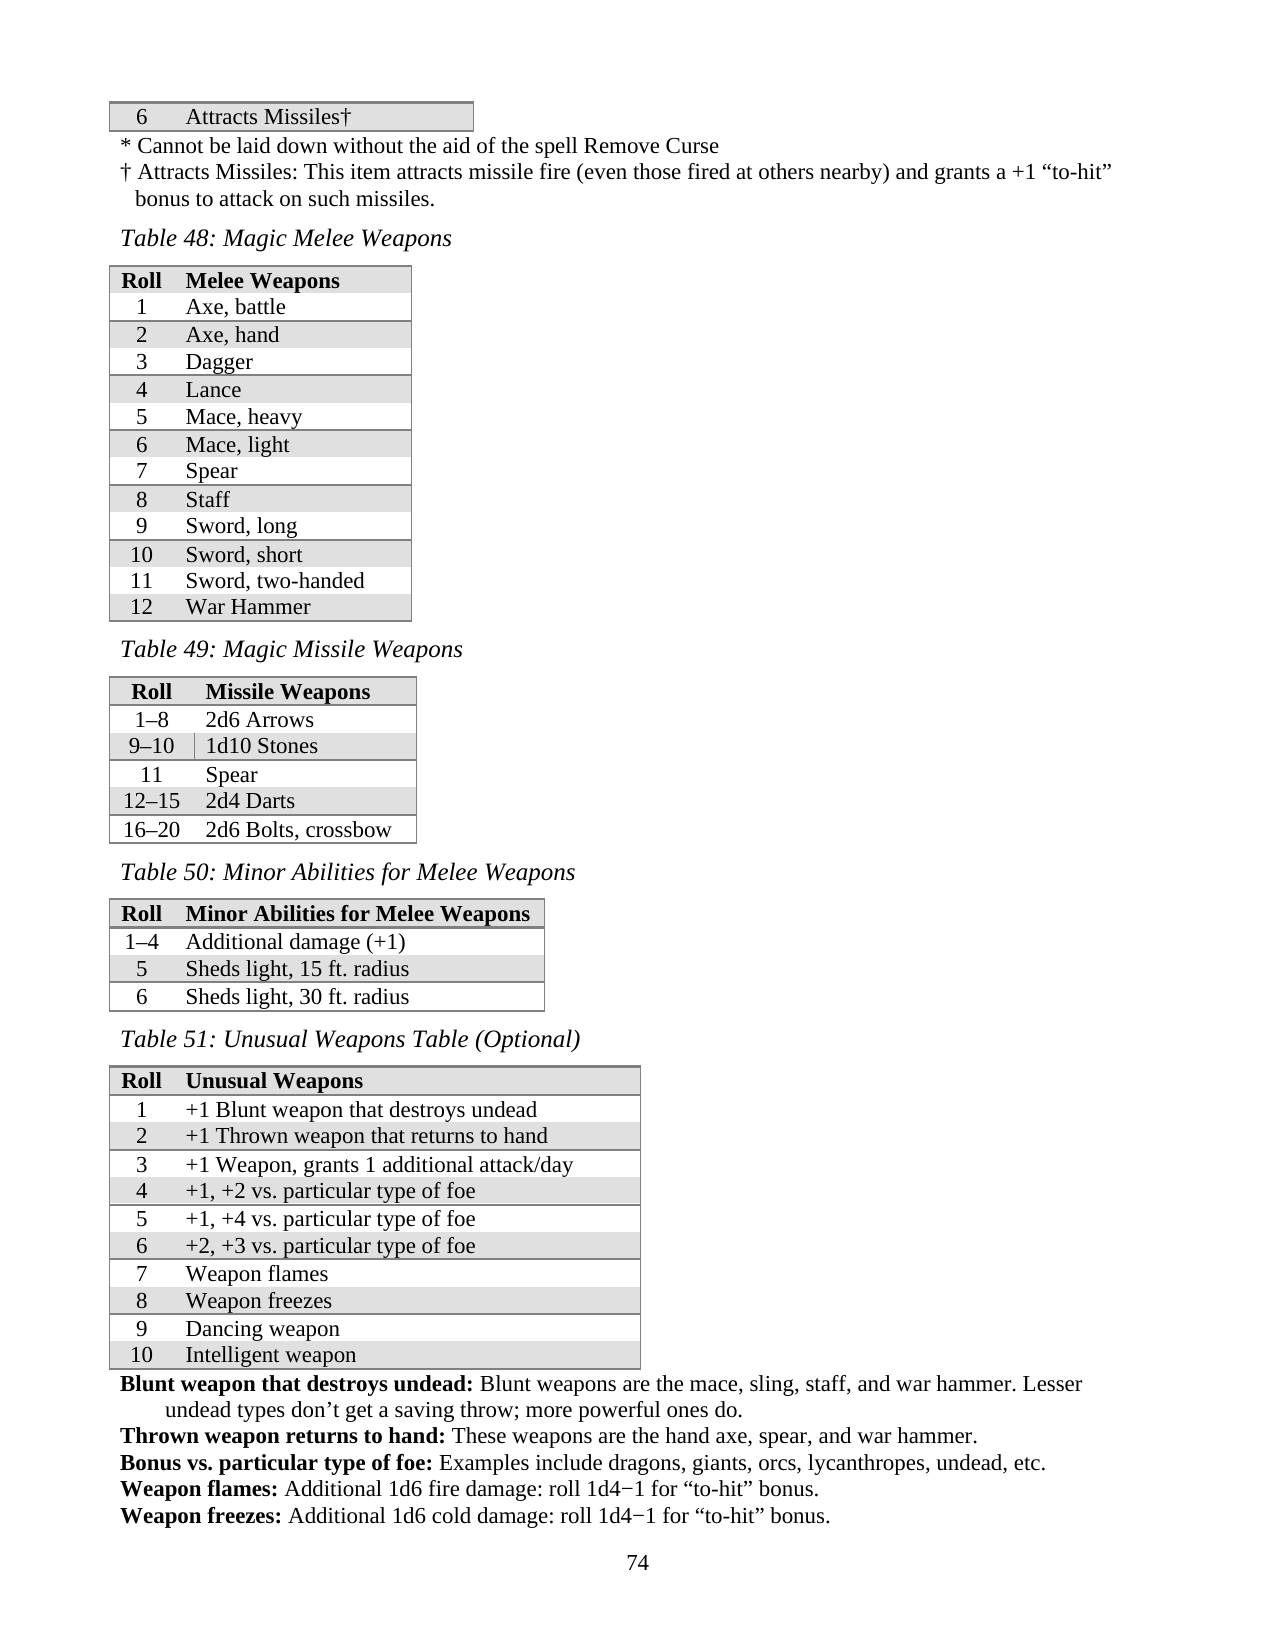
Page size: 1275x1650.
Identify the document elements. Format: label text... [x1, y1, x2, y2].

table_cell 12–15 [110, 787, 194, 814]
table_cell 11 [110, 761, 194, 787]
table_cell 1–4 [110, 929, 174, 955]
table_cell +1 Blunt weapon that destroys undead [174, 1096, 640, 1122]
table_cell 9–10 [110, 733, 194, 759]
table_cell Axe, hand [174, 322, 411, 348]
table_cell 2d4 Darts [194, 787, 416, 814]
text † Attracts Missiles: This item attracts missile fire (even those fired at others nearby) and grants a +1 “to-hit” bonus to attack on such missiles. [120, 158, 1155, 211]
table_cell Sword, long [174, 512, 411, 539]
table_cell Sword, short [174, 541, 411, 567]
table_cell Weapon flames [174, 1260, 640, 1287]
table_cell 8 [110, 486, 174, 512]
table_cell 7 [110, 458, 174, 484]
table_cell 5 [110, 403, 174, 429]
text Table 51: Unusual Weapons Table (Optional) [120, 1024, 1155, 1053]
table_cell 4 [110, 1177, 174, 1203]
table_header Roll [110, 1068, 174, 1094]
table_cell +1, +4 vs. particular type of foe [174, 1206, 640, 1232]
table_cell 6 [110, 1232, 174, 1258]
table_cell 10 [110, 1341, 174, 1368]
text Table 50: Minor Abilities for Melee Weapons [120, 857, 1155, 885]
text Table 48: Magic Melee Weapons [120, 223, 1155, 252]
table_header Roll [110, 900, 174, 926]
table_cell War Hammer [174, 594, 411, 620]
table_cell 2d6 Bolts, crossbow [194, 816, 416, 842]
table_cell Mace, light [174, 431, 411, 457]
table_cell 6 [110, 983, 174, 1009]
table_cell Spear [174, 458, 411, 484]
table_cell 3 [110, 1151, 174, 1177]
list Thrown weapon returns to hand: These weapons are the hand axe, spear, and war hammer. [120, 1423, 1155, 1449]
table_cell Sheds light, 15 ft. radius [174, 955, 544, 981]
table_cell Additional damage (+1) [174, 929, 544, 955]
table_cell 12 [110, 594, 174, 620]
table_cell Sword, two-handed [174, 567, 411, 593]
table_cell Intelligent weapon [174, 1341, 640, 1368]
table_cell Axe, battle [174, 293, 411, 319]
table_cell 16–20 [110, 816, 194, 842]
table_cell +1 Thrown weapon that returns to hand [174, 1122, 640, 1149]
table_cell 6 [110, 431, 174, 457]
table_cell 2 [110, 1122, 174, 1149]
table_cell Dancing weapon [174, 1315, 640, 1341]
text * Cannot be laid down without the aid of the spell Remove Curse [120, 132, 1155, 158]
table_cell 1–8 [110, 706, 194, 732]
table_cell Lance [174, 376, 411, 403]
table_cell Staff [174, 486, 411, 512]
table_cell Weapon freezes [174, 1287, 640, 1313]
table_cell 9 [110, 512, 174, 539]
table_cell 1 [110, 1096, 174, 1122]
table_cell Spear [194, 761, 416, 787]
table_cell 3 [110, 348, 174, 374]
table_cell Dagger [174, 348, 411, 374]
table_header Minor Abilities for Melee Weapons [174, 900, 544, 926]
table_cell 9 [110, 1315, 174, 1341]
table_cell Sheds light, 30 ft. radius [174, 983, 544, 1009]
list Bonus vs. particular type of foe: Examples include dragons, giants, orcs, lycanthropes, undead, etc. [120, 1449, 1155, 1475]
list Blunt weapon that destroys undead: Blunt weapons are the mace, sling, staff, and war hammer. Lesser undead types don’t get a saving throw; more powerful ones do. [120, 1370, 1155, 1423]
table_cell 5 [110, 955, 174, 981]
table_cell 11 [110, 567, 174, 593]
table_cell 1d10 Stones [195, 733, 416, 759]
table_cell 2 [110, 322, 174, 348]
table_cell Mace, heavy [174, 403, 411, 429]
table_header Melee Weapons [174, 267, 411, 293]
table_cell 1 [110, 293, 174, 319]
table_cell 5 [110, 1206, 174, 1232]
table_header Roll [110, 267, 174, 293]
table_cell +1 Weapon, grants 1 additional attack/day [174, 1151, 640, 1177]
list Weapon freezes: Additional 1d6 cold damage: roll 1d4−1 for “to-hit” bonus. [120, 1502, 1155, 1528]
table_header Unusual Weapons [174, 1068, 640, 1094]
list Weapon flames: Additional 1d6 fire damage: roll 1d4−1 for “to-hit” bonus. [120, 1475, 1155, 1502]
table_cell 6 [110, 104, 174, 130]
table_cell Attracts Missiles† [174, 104, 473, 130]
table_cell +2, +3 vs. particular type of foe [174, 1232, 640, 1258]
table_cell +1, +2 vs. particular type of foe [174, 1177, 640, 1203]
table_cell 10 [110, 541, 174, 567]
text Table 49: Magic Missile Weapons [120, 634, 1155, 663]
table_cell 2d6 Arrows [194, 706, 416, 732]
table_cell 8 [110, 1287, 174, 1313]
table_cell 7 [110, 1260, 174, 1287]
table_header Missile Weapons [194, 678, 416, 704]
table_header Roll [110, 678, 194, 704]
table_cell 4 [110, 376, 174, 403]
